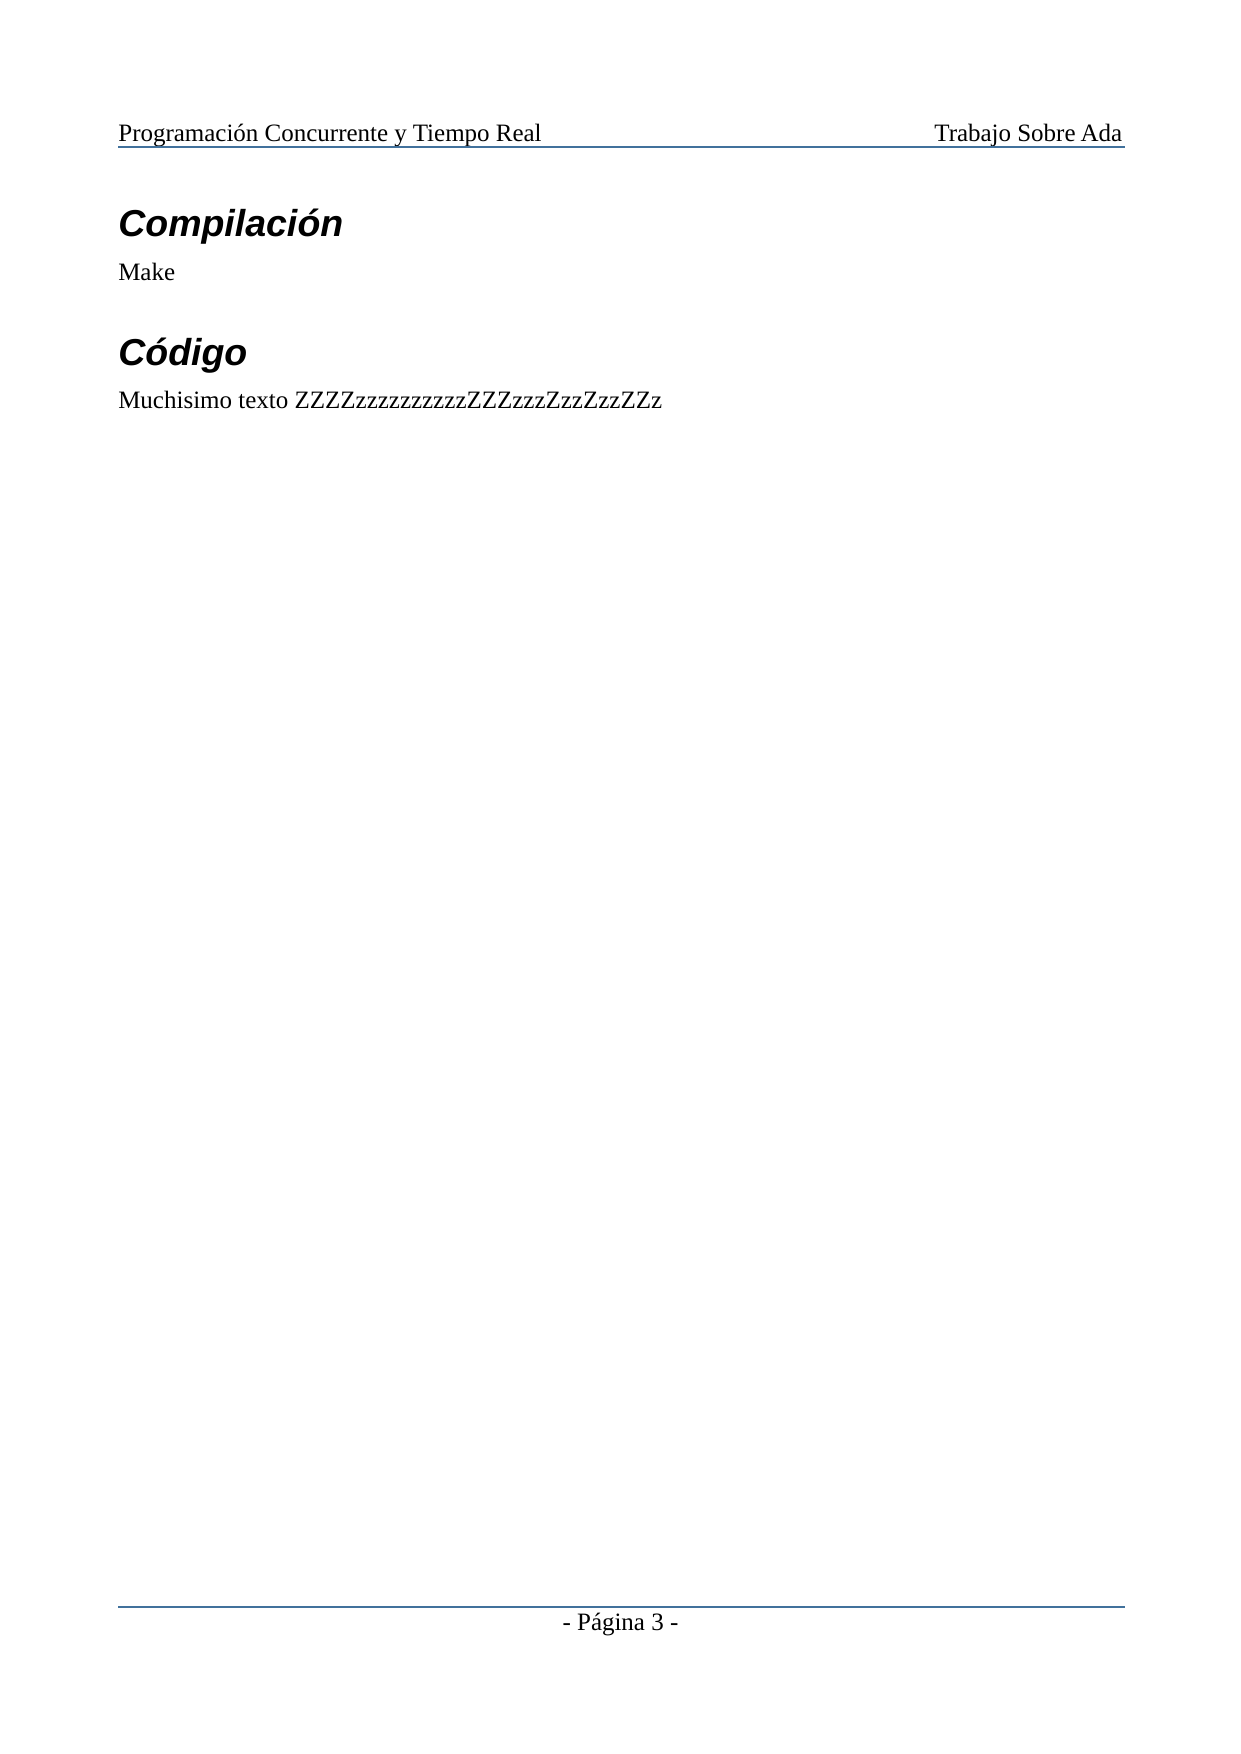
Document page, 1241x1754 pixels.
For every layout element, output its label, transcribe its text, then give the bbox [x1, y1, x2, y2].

text Make [118, 257, 1122, 286]
subtitle Compilación [118, 201, 1122, 244]
text Muchisimo texto ZZZZzzzzzzzzzzZZZzzzZzzZzzZZz [118, 385, 1122, 414]
subtitle Código [118, 330, 1122, 373]
